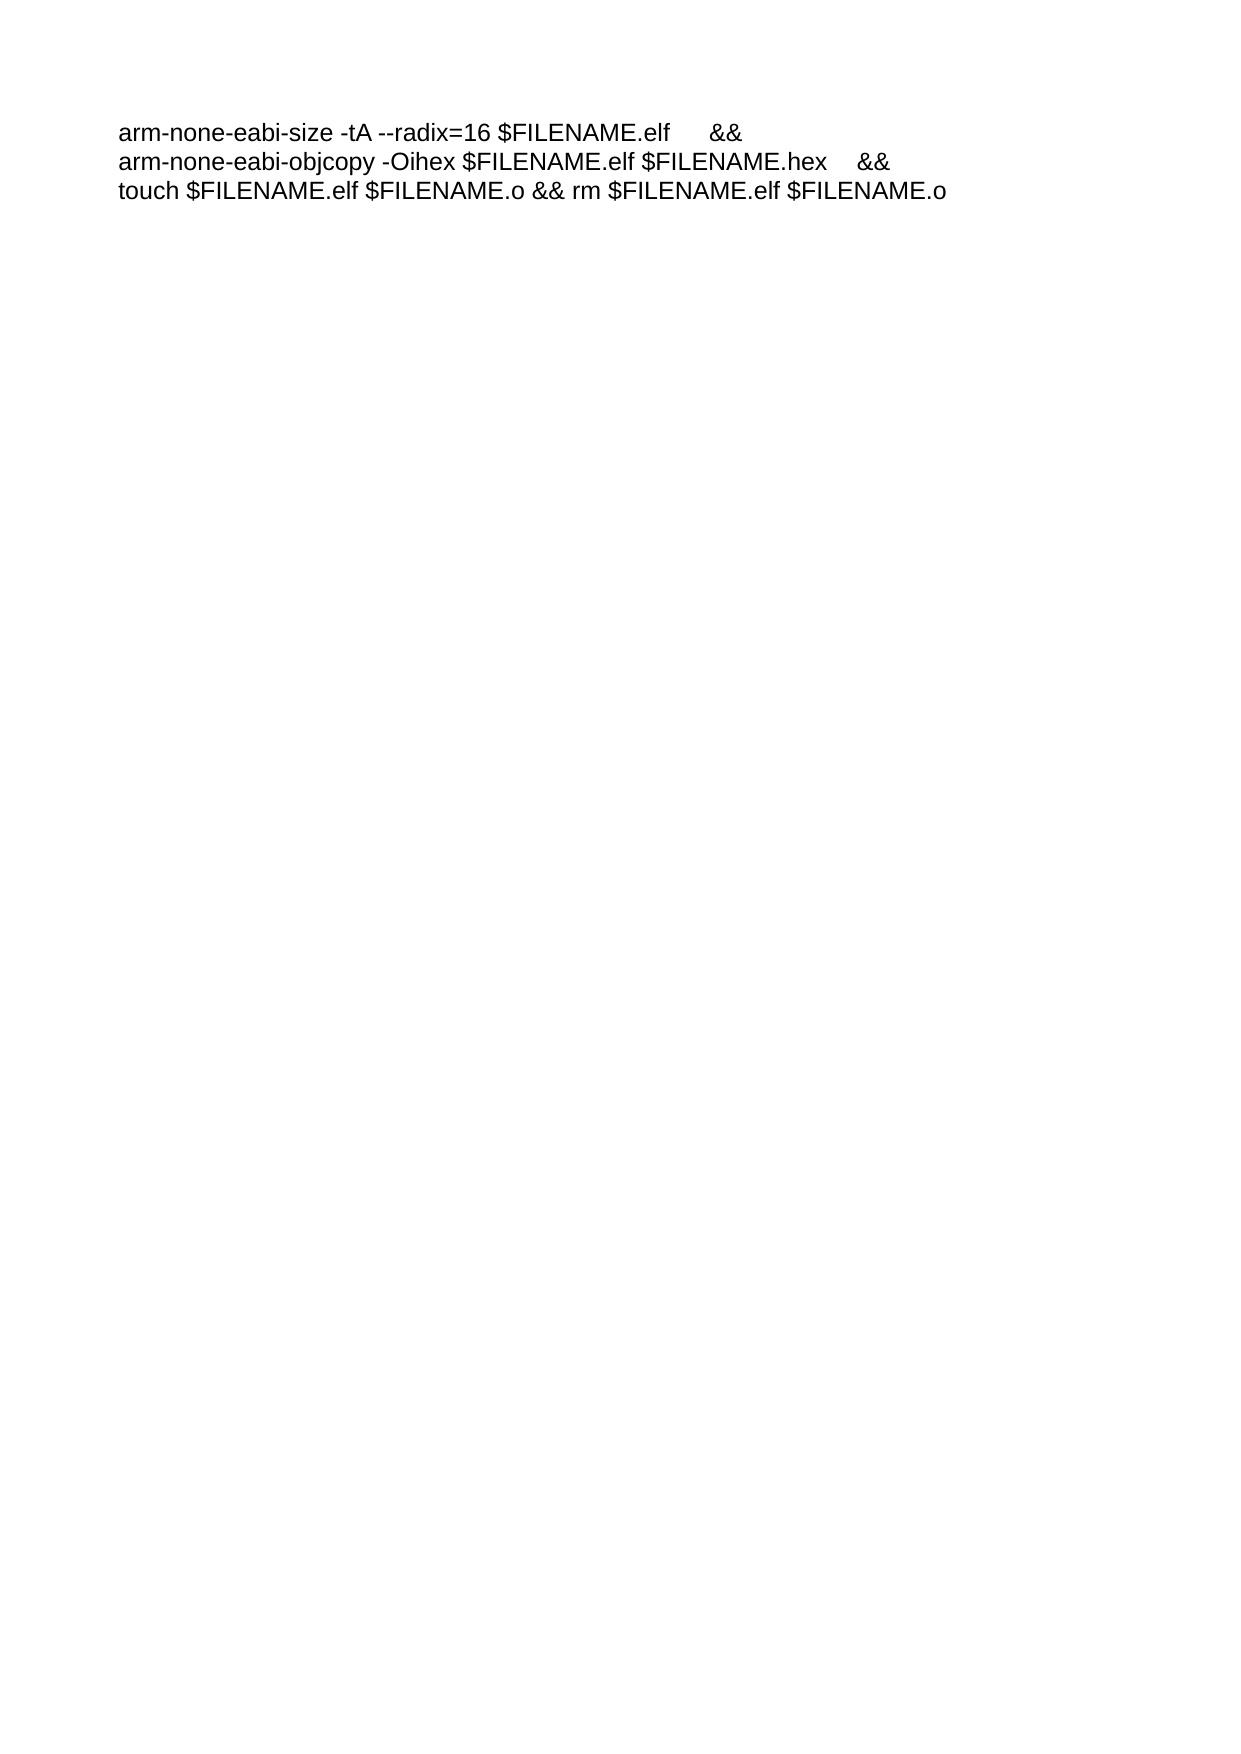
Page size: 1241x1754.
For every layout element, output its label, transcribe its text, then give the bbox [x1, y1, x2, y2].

text arm-none-eabi-size -tA --radix=16 $FILENAME.elf && [118, 118, 1122, 147]
text arm-none-eabi-objcopy -Oihex $FILENAME.elf $FILENAME.hex && [118, 147, 1122, 176]
text touch $FILENAME.elf $FILENAME.o && rm $FILENAME.elf $FILENAME.o [118, 176, 1122, 204]
